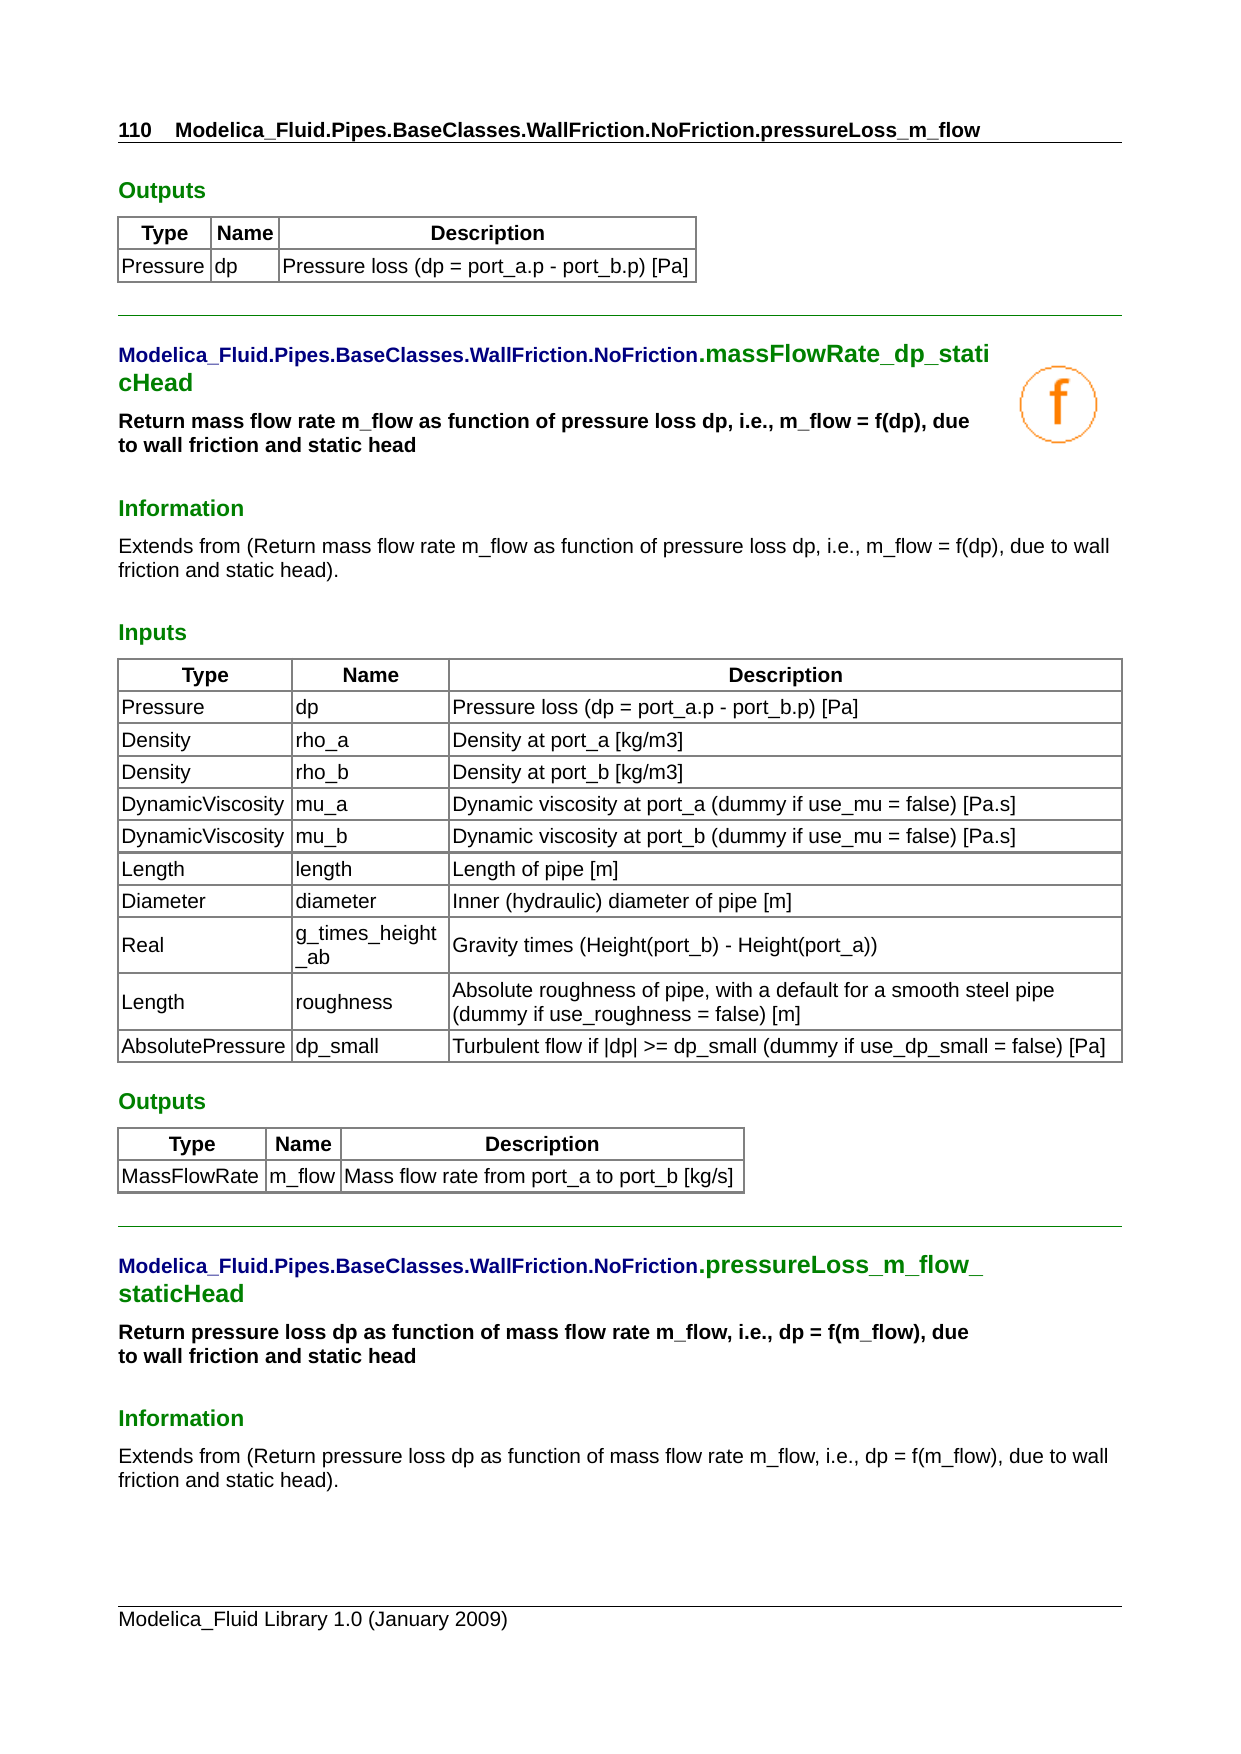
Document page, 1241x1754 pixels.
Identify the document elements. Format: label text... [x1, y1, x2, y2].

table_cell rho_a [293, 724, 448, 754]
table_cell mu_a [293, 789, 448, 819]
table_cell Density [119, 757, 291, 787]
table_cell Length of pipe [m] [450, 854, 1121, 884]
text Return pressure loss dp as function of mass flow rate m_flow, i.e., dp = f(m_flow), due to wall friction and static head [118, 1320, 993, 1368]
text Extends from (Return pressure loss dp as function of mass flow rate m_flow, i.e., dp = f(m_flow), due to wall friction and static head). [118, 1444, 1122, 1492]
subtitle [995, 1252, 1120, 1308]
table_header Type [119, 218, 210, 248]
table_header Type [119, 1129, 265, 1159]
table_cell Mass flow rate from port_a to port_b [kg/s] [342, 1161, 743, 1191]
table_header Description [280, 218, 695, 248]
table_cell Density at port_a [kg/m3] [450, 724, 1121, 754]
text Return mass flow rate m_flow as function of pressure loss dp, i.e., m_flow = f(dp), due to wall friction and static head [118, 409, 993, 457]
table_cell Pressure loss (dp = port_a.p - port_b.p) [Pa] [450, 692, 1121, 722]
table_cell Diameter [119, 886, 291, 916]
table_cell Gravity times (Height(port_b) - Height(port_a)) [450, 918, 1121, 972]
table_cell Length [119, 854, 291, 884]
table_cell Density [119, 724, 291, 754]
table_header Name [267, 1129, 340, 1159]
table_cell DynamicViscosity [119, 821, 291, 851]
table_header Name [212, 218, 278, 248]
table_header Description [450, 660, 1121, 690]
table_cell Real [119, 918, 291, 972]
subtitle Information [118, 494, 1122, 521]
table_cell Density at port_b [kg/m3] [450, 757, 1121, 787]
table_cell AbsolutePressure [119, 1031, 291, 1061]
table_header Name [293, 660, 448, 690]
table_cell length [293, 854, 448, 884]
subtitle Information [118, 1405, 1122, 1432]
table_header Description [342, 1129, 743, 1159]
table_cell dp_small [293, 1031, 448, 1061]
table_cell Inner (hydraulic) diameter of pipe [m] [450, 886, 1121, 916]
table_cell mu_b [293, 821, 448, 851]
subtitle Inputs [118, 619, 1122, 645]
table_cell Length [119, 974, 291, 1028]
subtitle Modelica_Fluid.Pipes.BaseClasses.WallFriction.NoFriction.pressureLoss_m_flow_staticHead [118, 1250, 993, 1308]
text [995, 1320, 1120, 1368]
table_cell dp [293, 692, 448, 722]
table_cell Pressure [119, 692, 291, 722]
table_cell Dynamic viscosity at port_b (dummy if use_mu = false) [Pa.s] [450, 821, 1121, 851]
table_cell Pressure [119, 250, 210, 281]
table_cell Dynamic viscosity at port_a (dummy if use_mu = false) [Pa.s] [450, 789, 1121, 819]
table_cell DynamicViscosity [119, 789, 291, 819]
table_cell roughness [293, 974, 448, 1028]
subtitle Outputs [118, 1088, 1122, 1114]
picture [995, 341, 1120, 466]
table_cell m_flow [267, 1161, 340, 1191]
text Extends from (Return mass flow rate m_flow as function of pressure loss dp, i.e., m_flow = f(dp), due to wall friction and static head). [118, 533, 1122, 581]
table_cell Turbulent flow if |dp| >= dp_small (dummy if use_dp_small = false) [Pa] [450, 1031, 1121, 1061]
table_cell MassFlowRate [119, 1161, 265, 1191]
table_cell Absolute roughness of pipe, with a default for a smooth steel pipe (dummy if use_roughness = false) [m] [450, 974, 1121, 1028]
subtitle Outputs [118, 177, 1122, 203]
table_header Type [119, 660, 291, 690]
table_cell g_times_height_ab [293, 918, 448, 972]
table_cell dp [212, 250, 278, 281]
subtitle Modelica_Fluid.Pipes.BaseClasses.WallFriction.NoFriction.massFlowRate_dp_staticHead [118, 339, 993, 397]
table_cell rho_b [293, 757, 448, 787]
table_cell diameter [293, 886, 448, 916]
table_cell Pressure loss (dp = port_a.p - port_b.p) [Pa] [280, 250, 695, 281]
